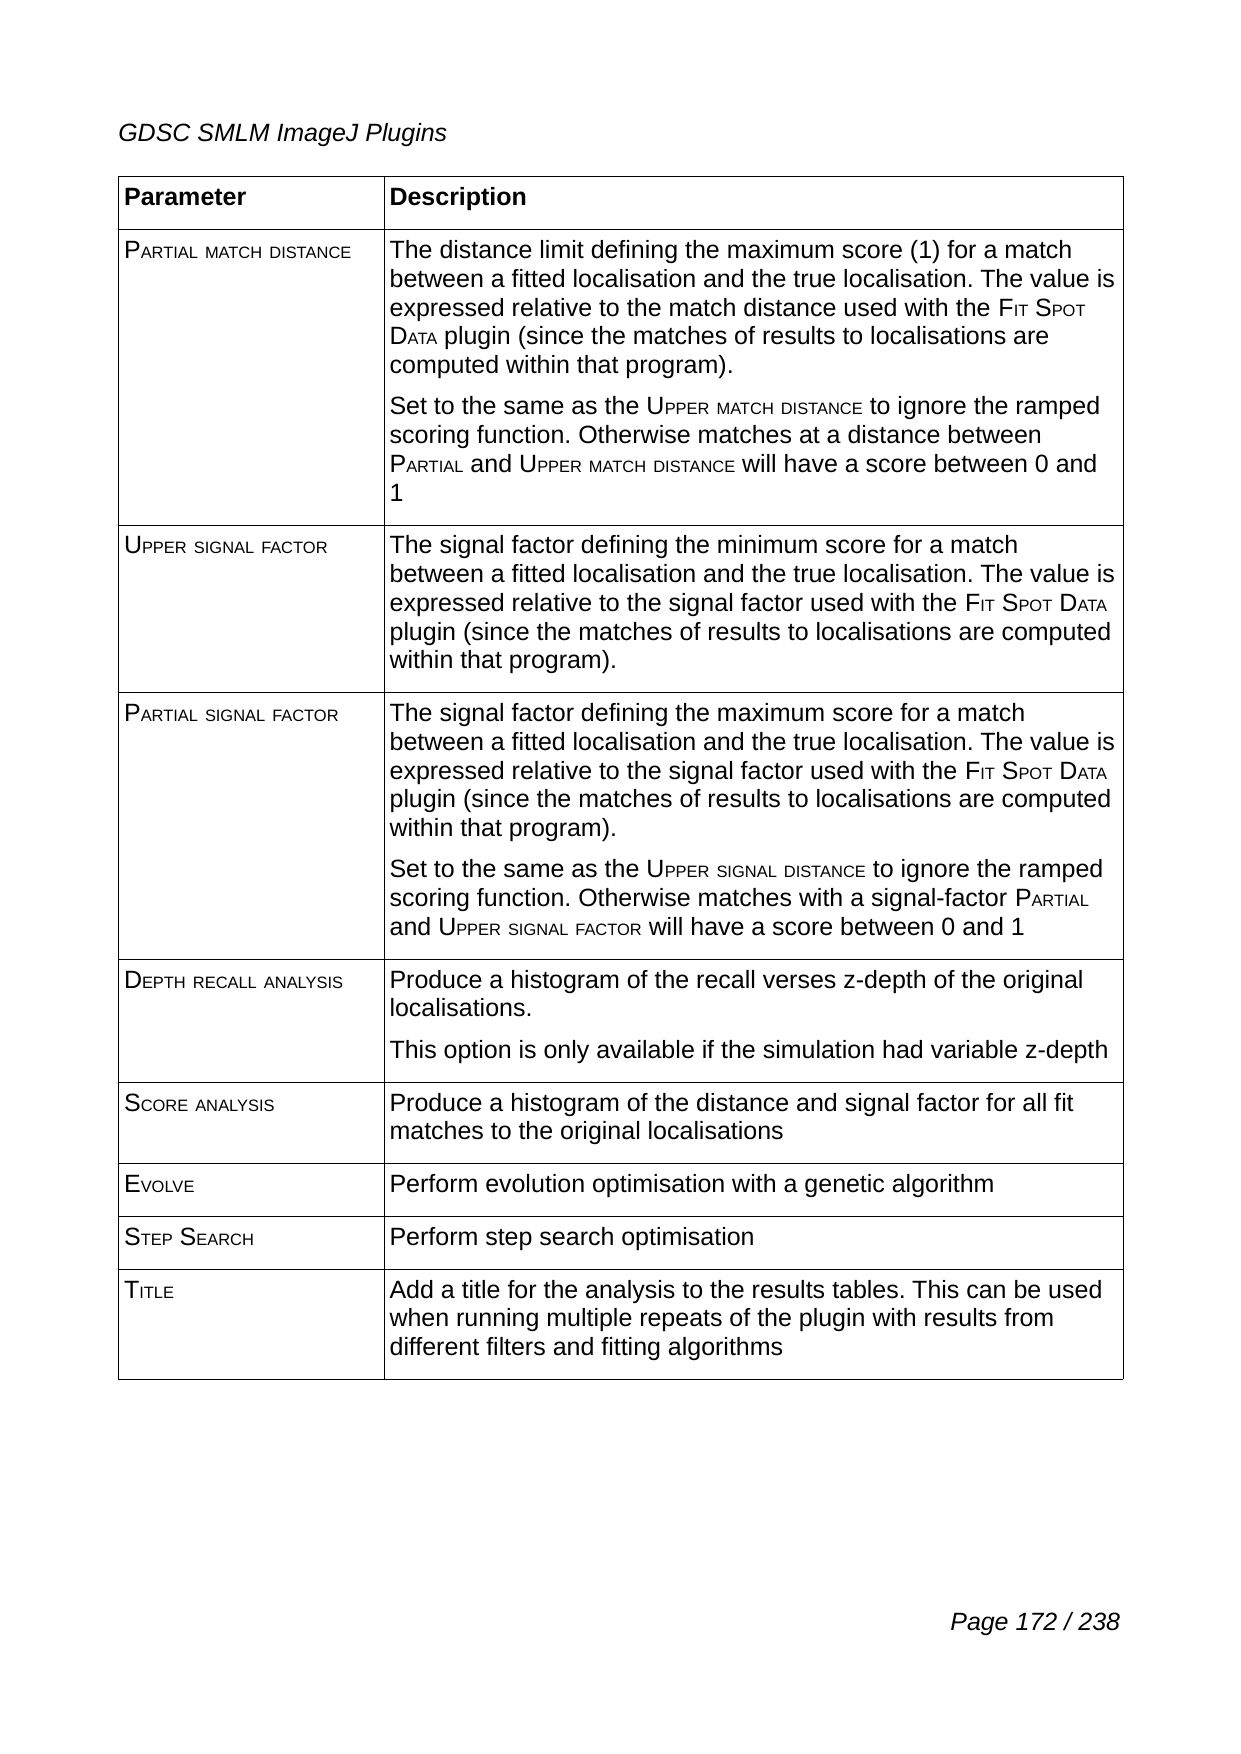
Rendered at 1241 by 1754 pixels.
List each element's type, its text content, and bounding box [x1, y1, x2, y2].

table_cell Perform step search optimisation [385, 1217, 1123, 1269]
table_cell Upper signal factor [119, 526, 384, 692]
table_cell Depth recall analysis [119, 960, 384, 1082]
table_cell Produce a histogram of the recall verses z-depth of the original localisations. This option is only available if the simulation had variable z-depth [385, 960, 1123, 1082]
table_cell Add a title for the analysis to the results tables. This can be used when running multiple repeats of the plugin with results from different filters and fitting algorithms [385, 1270, 1123, 1379]
table_header Parameter [119, 177, 384, 229]
table_cell The signal factor defining the minimum score for a match between a fitted localisation and the true localisation. The value is expressed relative to the signal factor used with the Fit Spot Data plugin (since the matches of results to localisations are computed within that program). [385, 526, 1123, 692]
table_cell Score analysis [119, 1083, 384, 1163]
table_header Description [385, 177, 1123, 229]
table_cell Partial signal factor [119, 693, 384, 959]
table_cell The signal factor defining the maximum score for a match between a fitted localisation and the true localisation. The value is expressed relative to the signal factor used with the Fit Spot Data plugin (since the matches of results to localisations are computed within that program). Set to the same as the Upper signal distance to ignore the ramped scoring function. Otherwise matches with a signal-factor Partial and Upper signal factor will have a score between 0 and 1 [385, 693, 1123, 959]
table_cell Produce a histogram of the distance and signal factor for all fit matches to the original localisations [385, 1083, 1123, 1163]
table_cell Perform evolution optimisation with a genetic algorithm [385, 1164, 1123, 1216]
table_cell Step Search [119, 1217, 384, 1269]
table_cell Title [119, 1270, 384, 1379]
table_cell The distance limit defining the maximum score (1) for a match between a fitted localisation and the true localisation. The value is expressed relative to the match distance used with the Fit Spot Data plugin (since the matches of results to localisations are computed within that program). Set to the same as the Upper match distance to ignore the ramped scoring function. Otherwise matches at a distance between Partial and Upper match distance will have a score between 0 and 1 [385, 230, 1123, 524]
table_cell Partial match distance [119, 230, 384, 524]
table_cell Evolve [119, 1164, 384, 1216]
